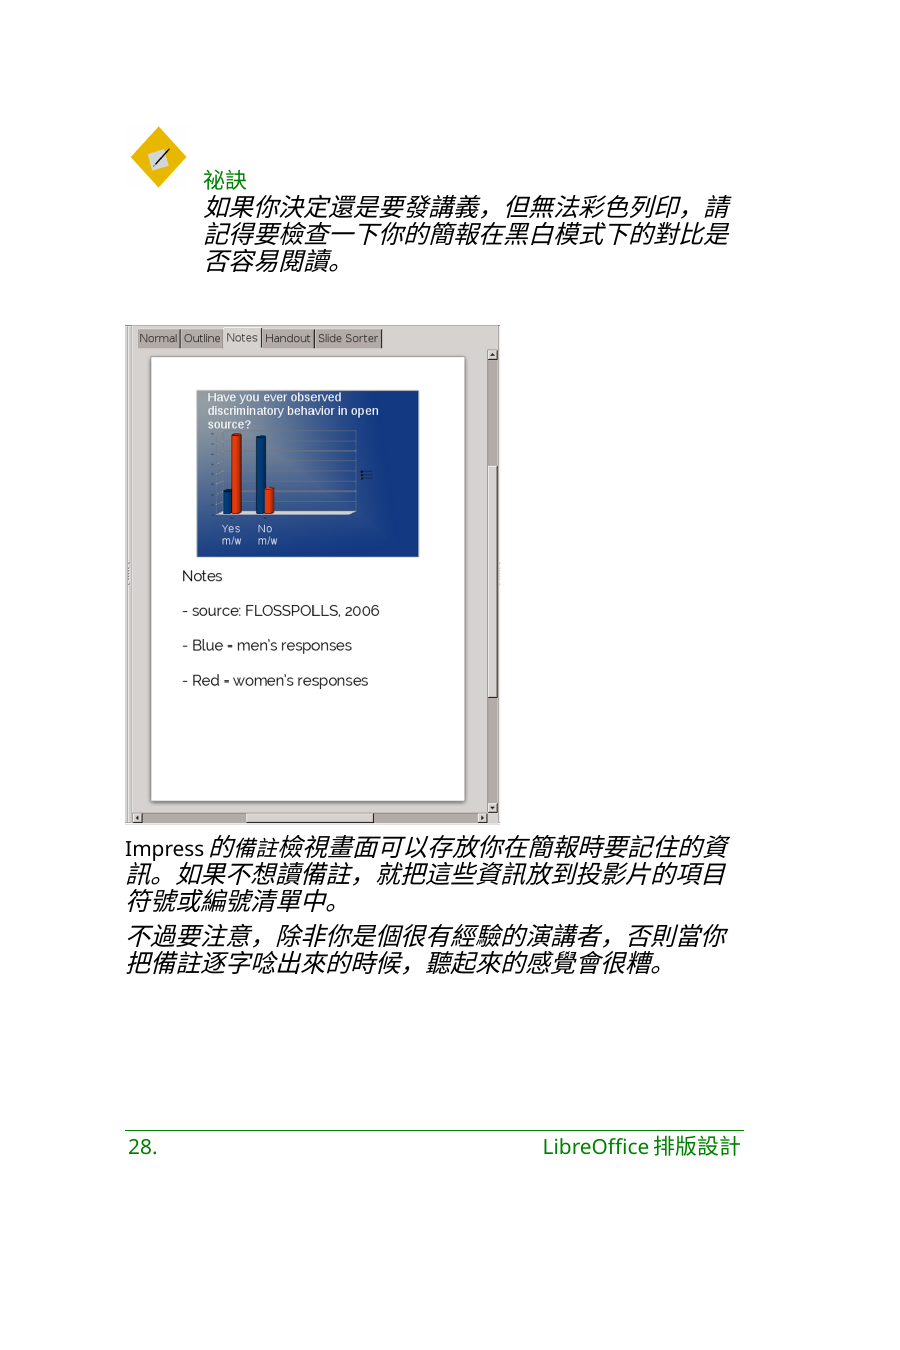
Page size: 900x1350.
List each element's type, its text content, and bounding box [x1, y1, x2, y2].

list 祕訣 [125, 125, 744, 195]
table_cell Impress的備註檢視畫面可以存放你在簡報時要記住的資訊。如果不想讀備註，就把這些資訊放到投影片的項目符號或編號清單中。 不過要注意，除非你是個很有經驗的演講者，否則當你把備註逐字唸出來的時候，聽起來的感覺會很糟。 [125, 827, 744, 978]
text 如果你決定還是要發講義，但無法彩色列印，請記得要檢查一下你的簡報在黑白模式下的對比是否容易閱讀。 [203, 195, 744, 276]
table_header [501, 325, 744, 824]
picture [125, 325, 501, 825]
picture [126, 125, 189, 189]
